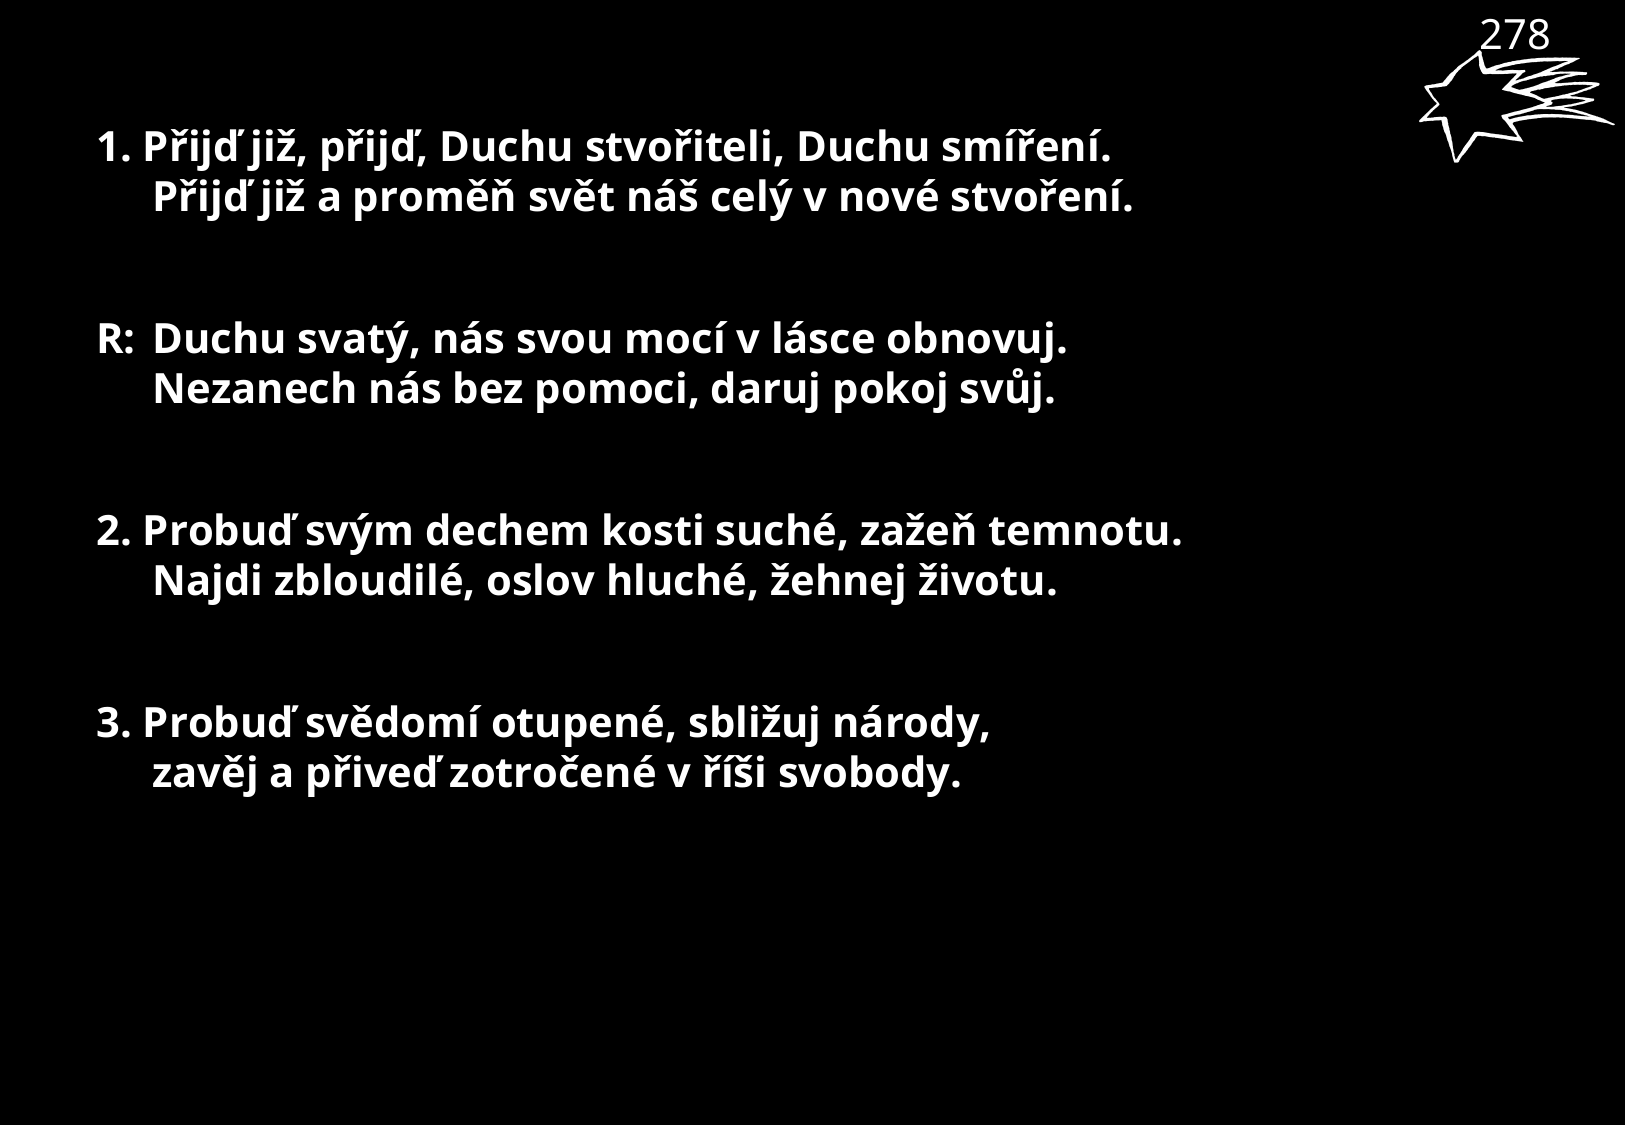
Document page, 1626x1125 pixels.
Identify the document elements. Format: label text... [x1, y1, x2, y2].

text_box 278 [1405, 0, 1626, 66]
list 1. Přijď již, přijď, Duchu stvořiteli, Duchu smíření. Přijď již a proměň svět náš celý v nové stvoření. R: Duchu svatý, nás svou mocí v lásce obnovuj. Nezanech nás bez pomoci, daruj pokoj svůj. 2. Probuď svým dechem kosti suché, zažeň temnotu. Najdi zbloudilé, oslov hluché, žehnej životu. 3. Probuď svědomí otupené, sbližuj národy, zavěj a přiveď zotročené v říši svobody. [81, 112, 1544, 1101]
